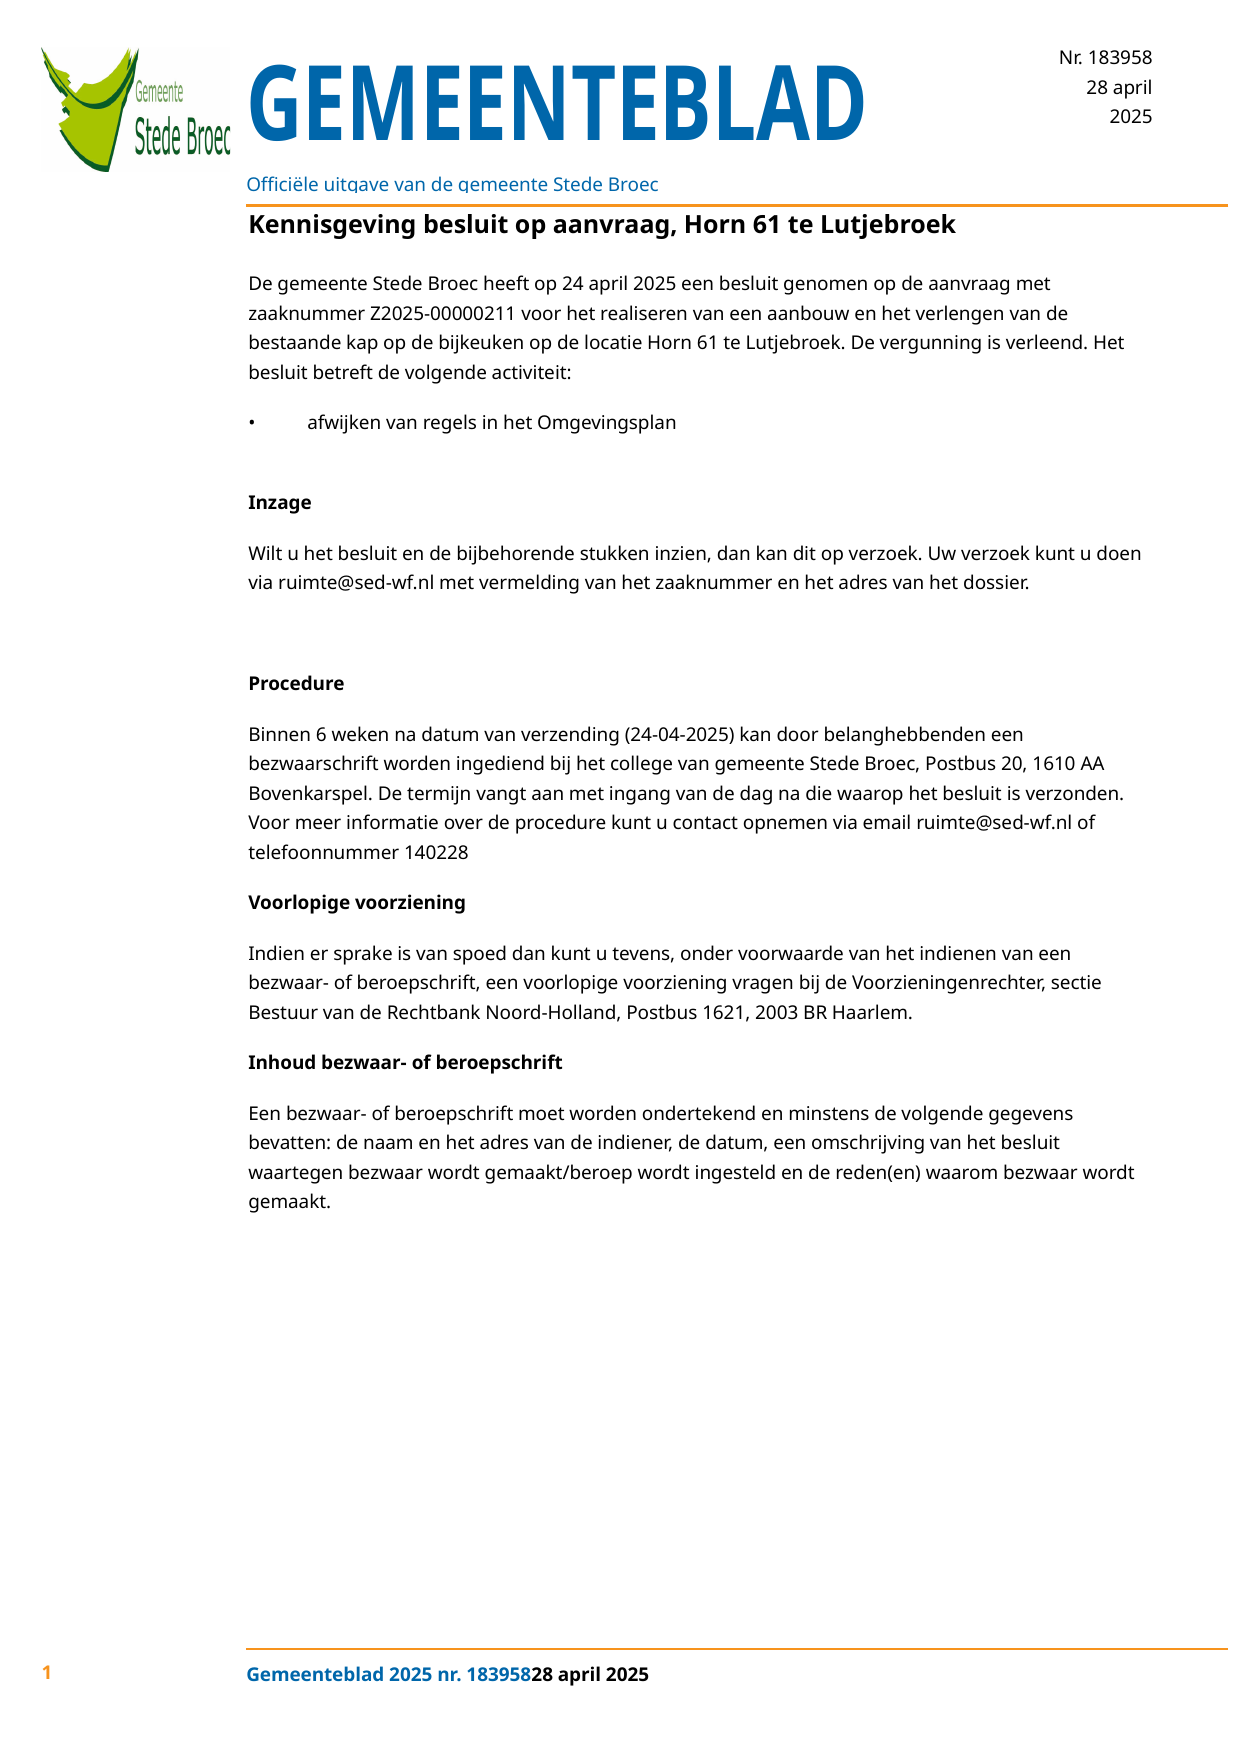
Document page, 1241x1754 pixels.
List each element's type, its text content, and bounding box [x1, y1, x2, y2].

text Inzage [248, 489, 1152, 515]
text Indien er sprake is van spoed dan kunt u tevens, onder voorwaarde van het indienen van een bezwaar- of beroepschrift, een voorlopige voorziening vragen bij de Voorzieningenrechter, sectie Bestuur van de Rechtbank Noord-Holland, Postbus 1621, 2003 BR Haarlem. [248, 940, 1152, 1025]
list afwijken van regels in het Omgevingsplan [248, 409, 1152, 435]
text De gemeente Stede Broec heeft op 24 april 2025 een besluit genomen op de aanvraag met zaaknummer Z2025-00000211 voor het realiseren van een aanbouw en het verlengen van de bestaande kap op de bijkeuken op de locatie Horn 61 te Lutjebroek. De vergunning is verleend. Het besluit betreft de volgende activiteit: [248, 270, 1152, 385]
picture [41, 47, 231, 172]
text Een bezwaar- of beroepschrift moet worden ondertekend en minstens de volgende gegevens bevatten: de naam en het adres van de indiener, de datum, een omschrijving van het besluit waartegen bezwaar wordt gemaakt/beroep wordt ingesteld en de reden(en) waarom bezwaar wordt gemaakt. [248, 1100, 1152, 1214]
text Kennisgeving besluit op aanvraag, Horn 61 te Lutjebroek [248, 207, 1152, 241]
text Voorlopige voorziening [248, 889, 1152, 915]
text Inhoud bezwaar- of beroepschrift [248, 1049, 1152, 1075]
text Procedure [248, 670, 1152, 696]
text Binnen 6 weken na datum van verzending (24-04-2025) kan door belanghebbenden een bezwaarschrift worden ingediend bij het college van gemeente Stede Broec, Postbus 20, 1610 AA Bovenkarspel. De termijn vangt aan met ingang van de dag na die waarop het besluit is verzonden. Voor meer informatie over de procedure kunt u contact opnemen via email ruimte@sed-wf.nl of telefoonnummer 140228 [248, 721, 1152, 865]
text Wilt u het besluit en de bijbehorende stukken inzien, dan kan dit op verzoek. Uw verzoek kunt u doen via ruimte@sed-wf.nl met vermelding van het zaaknummer en het adres van het dossier. [248, 540, 1152, 595]
